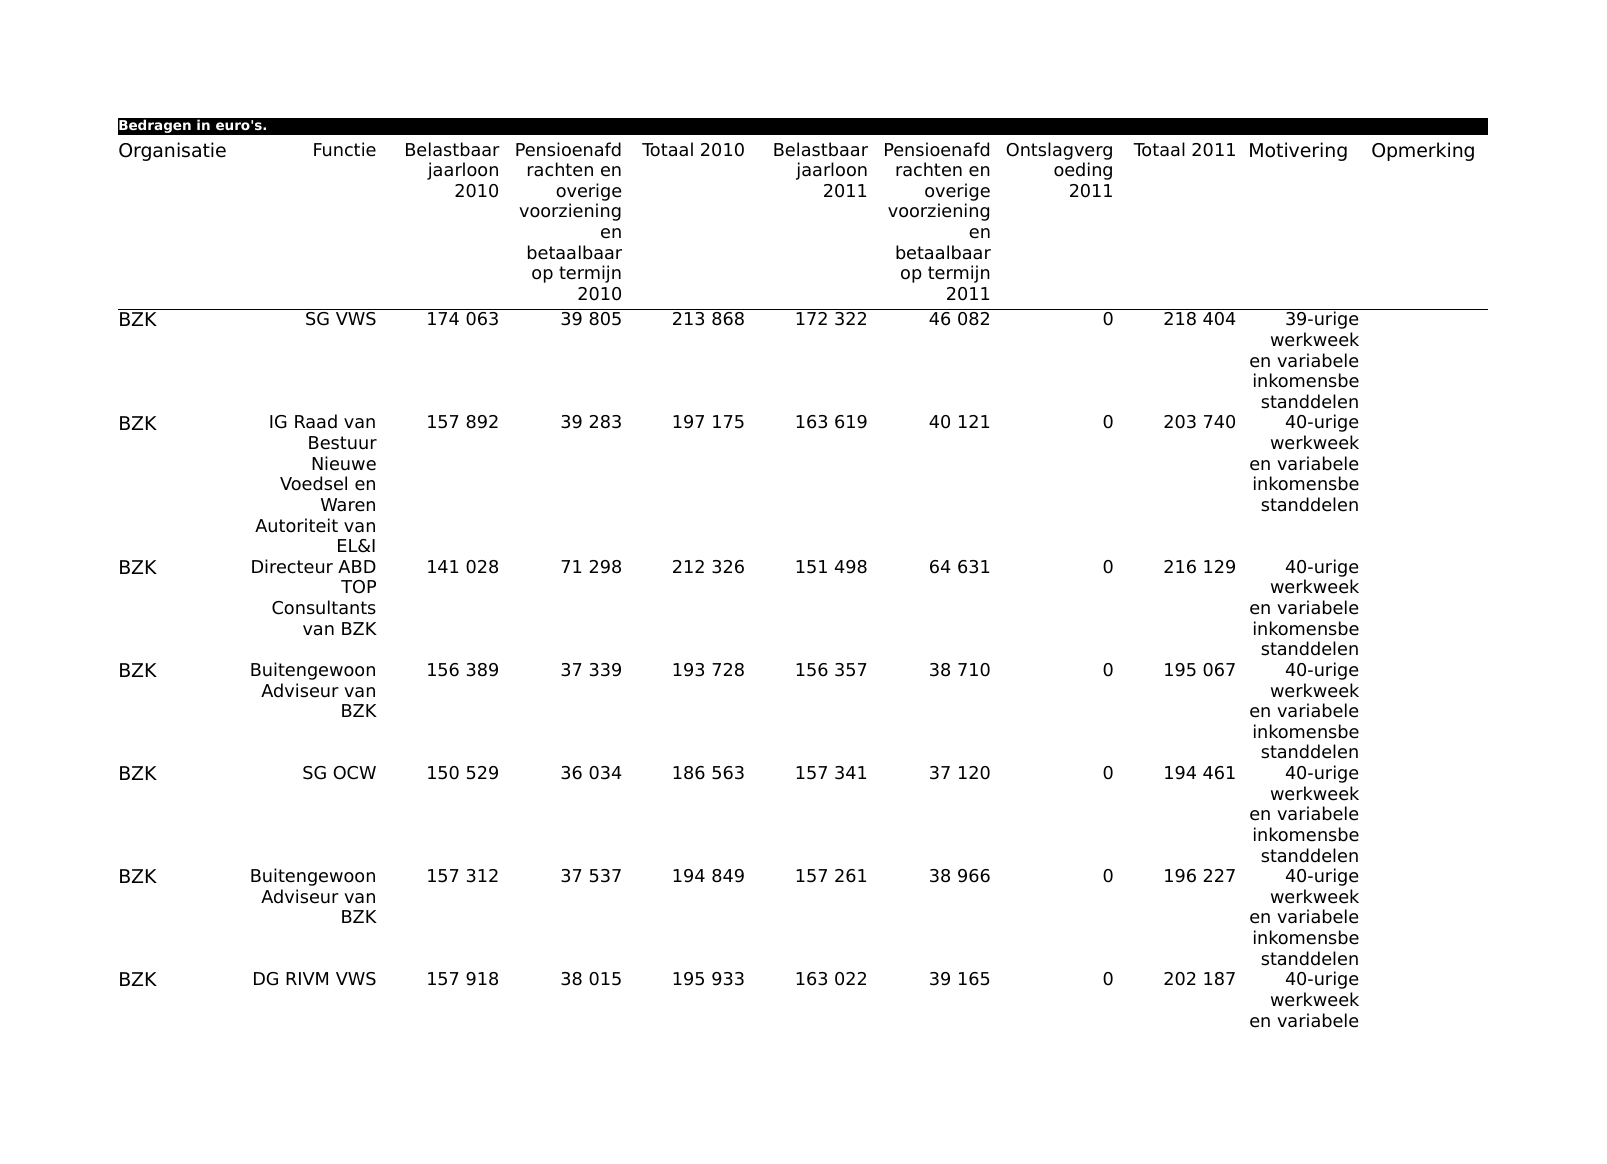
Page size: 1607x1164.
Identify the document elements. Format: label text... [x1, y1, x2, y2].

table_cell 40-urige werkweek en variabele inkomensbestanddelen [1242, 557, 1365, 660]
table_cell [1365, 557, 1488, 660]
table_cell 157 312 [382, 866, 505, 969]
table_cell BZK [118, 866, 241, 969]
table_cell 0 [997, 969, 1119, 1031]
table_cell 151 498 [751, 557, 874, 660]
table_cell BZK [118, 969, 241, 1031]
table_cell 196 227 [1119, 866, 1242, 969]
table_cell 157 892 [382, 413, 505, 557]
table_cell 39 283 [505, 413, 628, 557]
table_cell 156 357 [751, 660, 874, 763]
table_cell Organisatie [118, 135, 241, 309]
table_cell Pensioenafdrachten en overige voorzieningen betaalbaar op termijn 2011 [874, 135, 997, 309]
table_cell 64 631 [874, 557, 997, 660]
table_cell 38 015 [505, 969, 628, 1031]
table_cell 36 034 [505, 763, 628, 866]
table_cell 40-urige werkweek en variabele inkomensbestanddelen [1242, 413, 1365, 557]
table_cell 216 129 [1119, 557, 1242, 660]
table_cell Opmerking [1365, 135, 1488, 309]
table_cell Pensioenafdrachten en overige voorzieningen betaalbaar op termijn 2010 [505, 135, 628, 309]
table_cell 203 740 [1119, 413, 1242, 557]
table_cell 194 849 [628, 866, 751, 969]
table_cell 71 298 [505, 557, 628, 660]
table_cell BZK [118, 413, 241, 557]
table_cell 202 187 [1119, 969, 1242, 1031]
table_cell 0 [997, 763, 1119, 866]
table_cell 37 120 [874, 763, 997, 866]
table_cell 186 563 [628, 763, 751, 866]
table_cell Totaal 2010 [628, 135, 751, 309]
table_cell 40-urige werkweek en variabele [1242, 969, 1365, 1031]
table_cell Buitengewoon Adviseur van BZK [241, 660, 382, 763]
table_cell [1365, 866, 1488, 969]
table_cell 39-urige werkweek en variabele inkomensbestanddelen [1242, 310, 1365, 412]
table_cell 0 [997, 413, 1119, 557]
table_cell 46 082 [874, 310, 997, 412]
table_cell Buitengewoon Adviseur van BZK [241, 866, 382, 969]
table_cell 218 404 [1119, 310, 1242, 412]
table_cell IG Raad van Bestuur Nieuwe Voedsel en Waren Autoriteit van EL&I [241, 413, 382, 557]
table_cell 157 261 [751, 866, 874, 969]
table_cell 39 805 [505, 310, 628, 412]
table_cell 40-urige werkweek en variabele inkomensbestanddelen [1242, 660, 1365, 763]
table_cell 195 067 [1119, 660, 1242, 763]
table_cell 38 966 [874, 866, 997, 969]
table_cell 37 537 [505, 866, 628, 969]
table_cell BZK [118, 557, 241, 660]
table_cell 193 728 [628, 660, 751, 763]
table_cell SG OCW [241, 763, 382, 866]
table_cell 0 [997, 660, 1119, 763]
table_cell 212 326 [628, 557, 751, 660]
table_cell 0 [997, 866, 1119, 969]
table_cell 0 [997, 557, 1119, 660]
table_cell [1365, 413, 1488, 557]
table_cell 40-urige werkweek en variabele inkomensbestanddelen [1242, 866, 1365, 969]
table_cell BZK [118, 660, 241, 763]
table_cell 163 619 [751, 413, 874, 557]
table_cell 141 028 [382, 557, 505, 660]
table_cell 172 322 [751, 310, 874, 412]
table_cell 0 [997, 310, 1119, 412]
table_cell 157 341 [751, 763, 874, 866]
table_cell 197 175 [628, 413, 751, 557]
table_cell Belastbaar jaarloon 2011 [751, 135, 874, 309]
table_cell 40-urige werkweek en variabele inkomensbestanddelen [1242, 763, 1365, 866]
table_cell 156 389 [382, 660, 505, 763]
table_cell 37 339 [505, 660, 628, 763]
table_cell 40 121 [874, 413, 997, 557]
table_cell 213 868 [628, 310, 751, 412]
table_cell 39 165 [874, 969, 997, 1031]
table_cell Functie [241, 135, 382, 309]
table_header Bedragen in euro's. [118, 118, 1488, 134]
table_cell [1365, 310, 1488, 412]
table_cell Totaal 2011 [1119, 135, 1242, 309]
table_cell SG VWS [241, 310, 382, 412]
table_cell 38 710 [874, 660, 997, 763]
table_cell BZK [118, 310, 241, 412]
table_cell Motivering [1242, 135, 1365, 309]
table_cell Ontslagvergoeding 2011 [997, 135, 1119, 309]
table_cell [1365, 969, 1488, 1031]
table_cell Belastbaar jaarloon 2010 [382, 135, 505, 309]
table_cell Directeur ABD TOP Consultants van BZK [241, 557, 382, 660]
table_cell 194 461 [1119, 763, 1242, 866]
table_cell [1365, 763, 1488, 866]
table_cell DG RIVM VWS [241, 969, 382, 1031]
table_cell 150 529 [382, 763, 505, 866]
table_cell 174 063 [382, 310, 505, 412]
table_cell 163 022 [751, 969, 874, 1031]
table_cell [1365, 660, 1488, 763]
table_cell 195 933 [628, 969, 751, 1031]
table_cell BZK [118, 763, 241, 866]
table_cell 157 918 [382, 969, 505, 1031]
